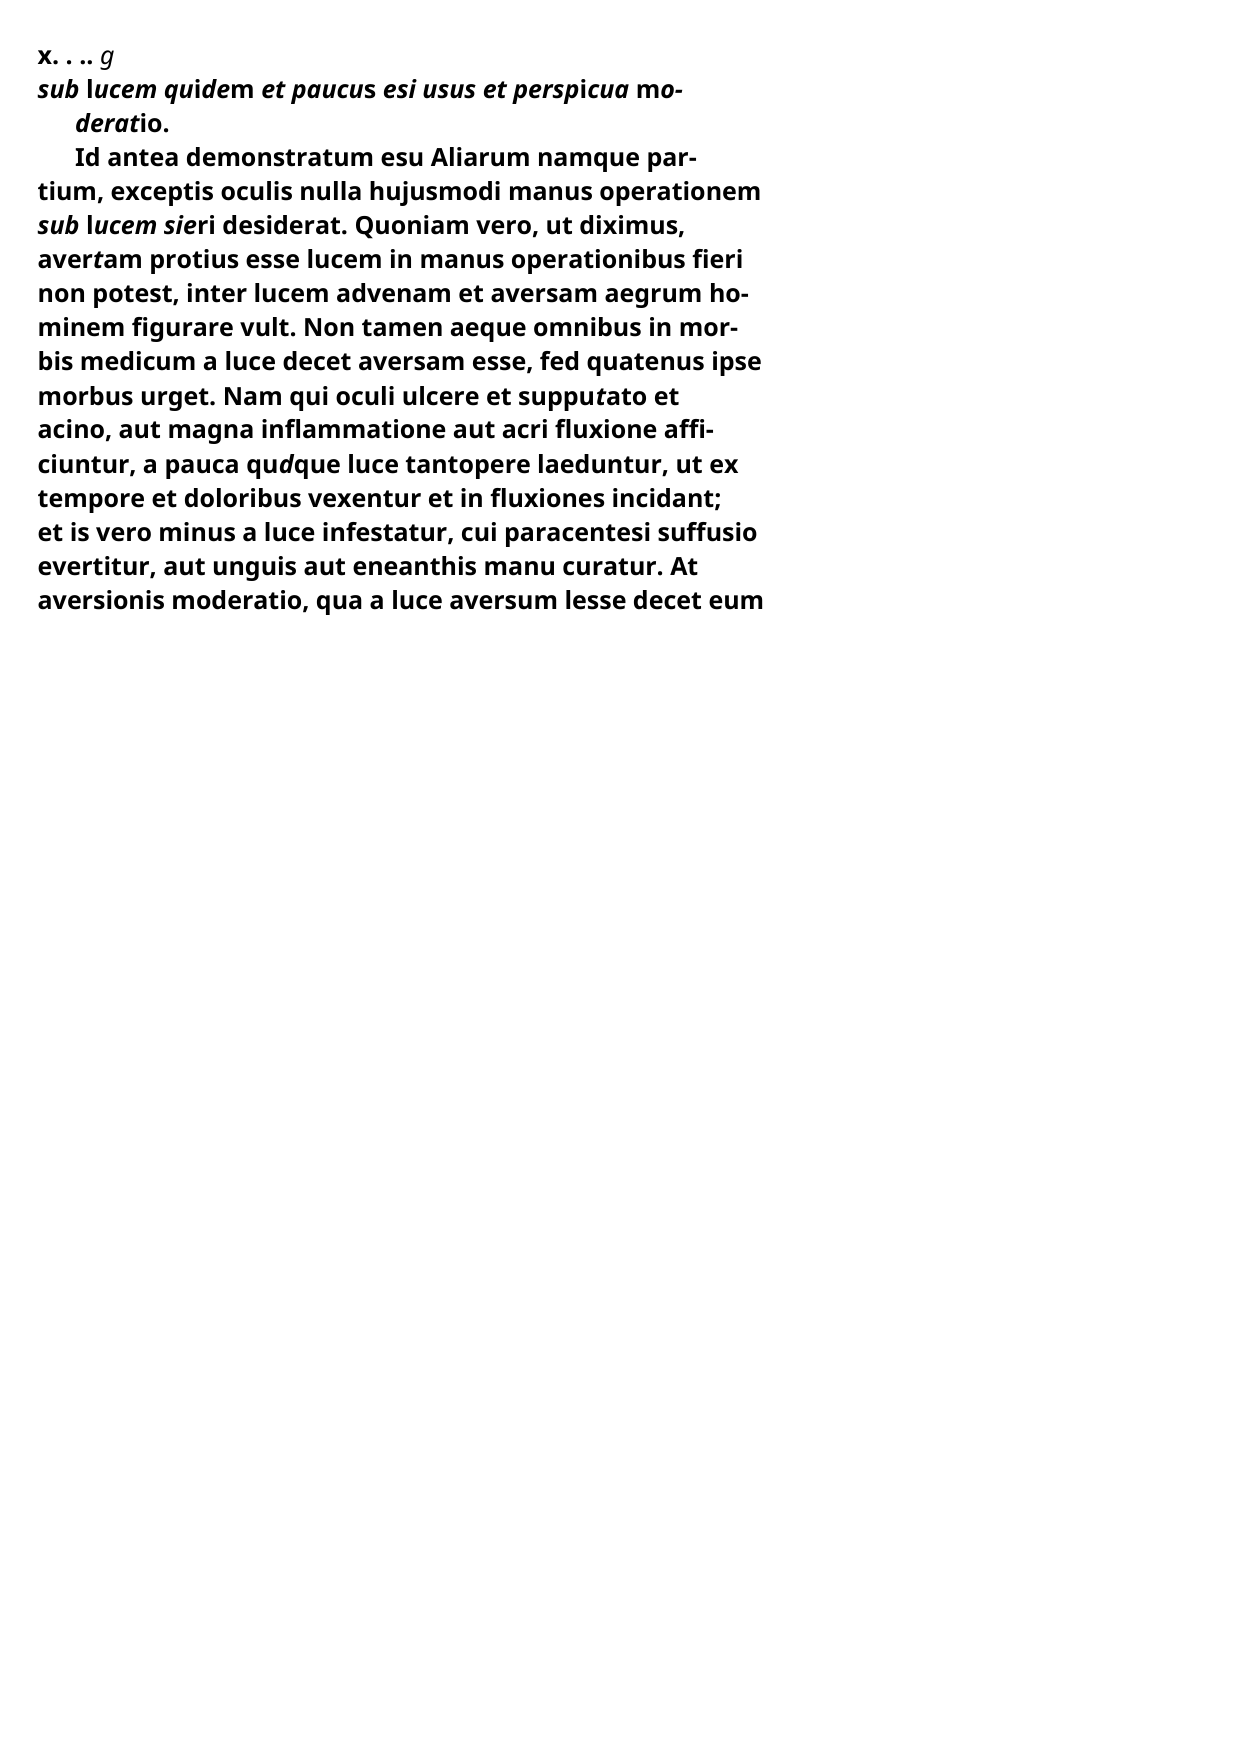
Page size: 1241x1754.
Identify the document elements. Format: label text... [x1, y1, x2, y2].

text sub lucem quidem et paucus esi usus et perspicua mo- deratio. [37, 72, 1203, 140]
text Id antea demonstratum esu Aliarum namque par- tium, exceptis oculis nulla hujusmodi manus operationem sub lucem sieri desiderat. Quoniam vero, ut diximus, avertam protius esse lucem in manus operationibus fieri non potest, inter lucem advenam et aversam aegrum ho- minem figurare vult. Non tamen aeque omnibus in mor- bis medicum a luce decet aversam esse, fed quatenus ipse morbus urget. Nam qui oculi ulcere et supputato et acino, aut magna inflammatione aut acri fluxione affi- ciuntur, a pauca qudque luce tantopere laeduntur, ut ex tempore et doloribus vexentur et in fluxiones incidant; et is vero minus a luce infestatur, cui paracentesi suffusio evertitur, aut unguis aut eneanthis manu curatur. At aversionis moderatio, qua a luce aversum lesse decet eum [37, 140, 1203, 617]
subtitle x. . .. g [37, 37, 1203, 72]
